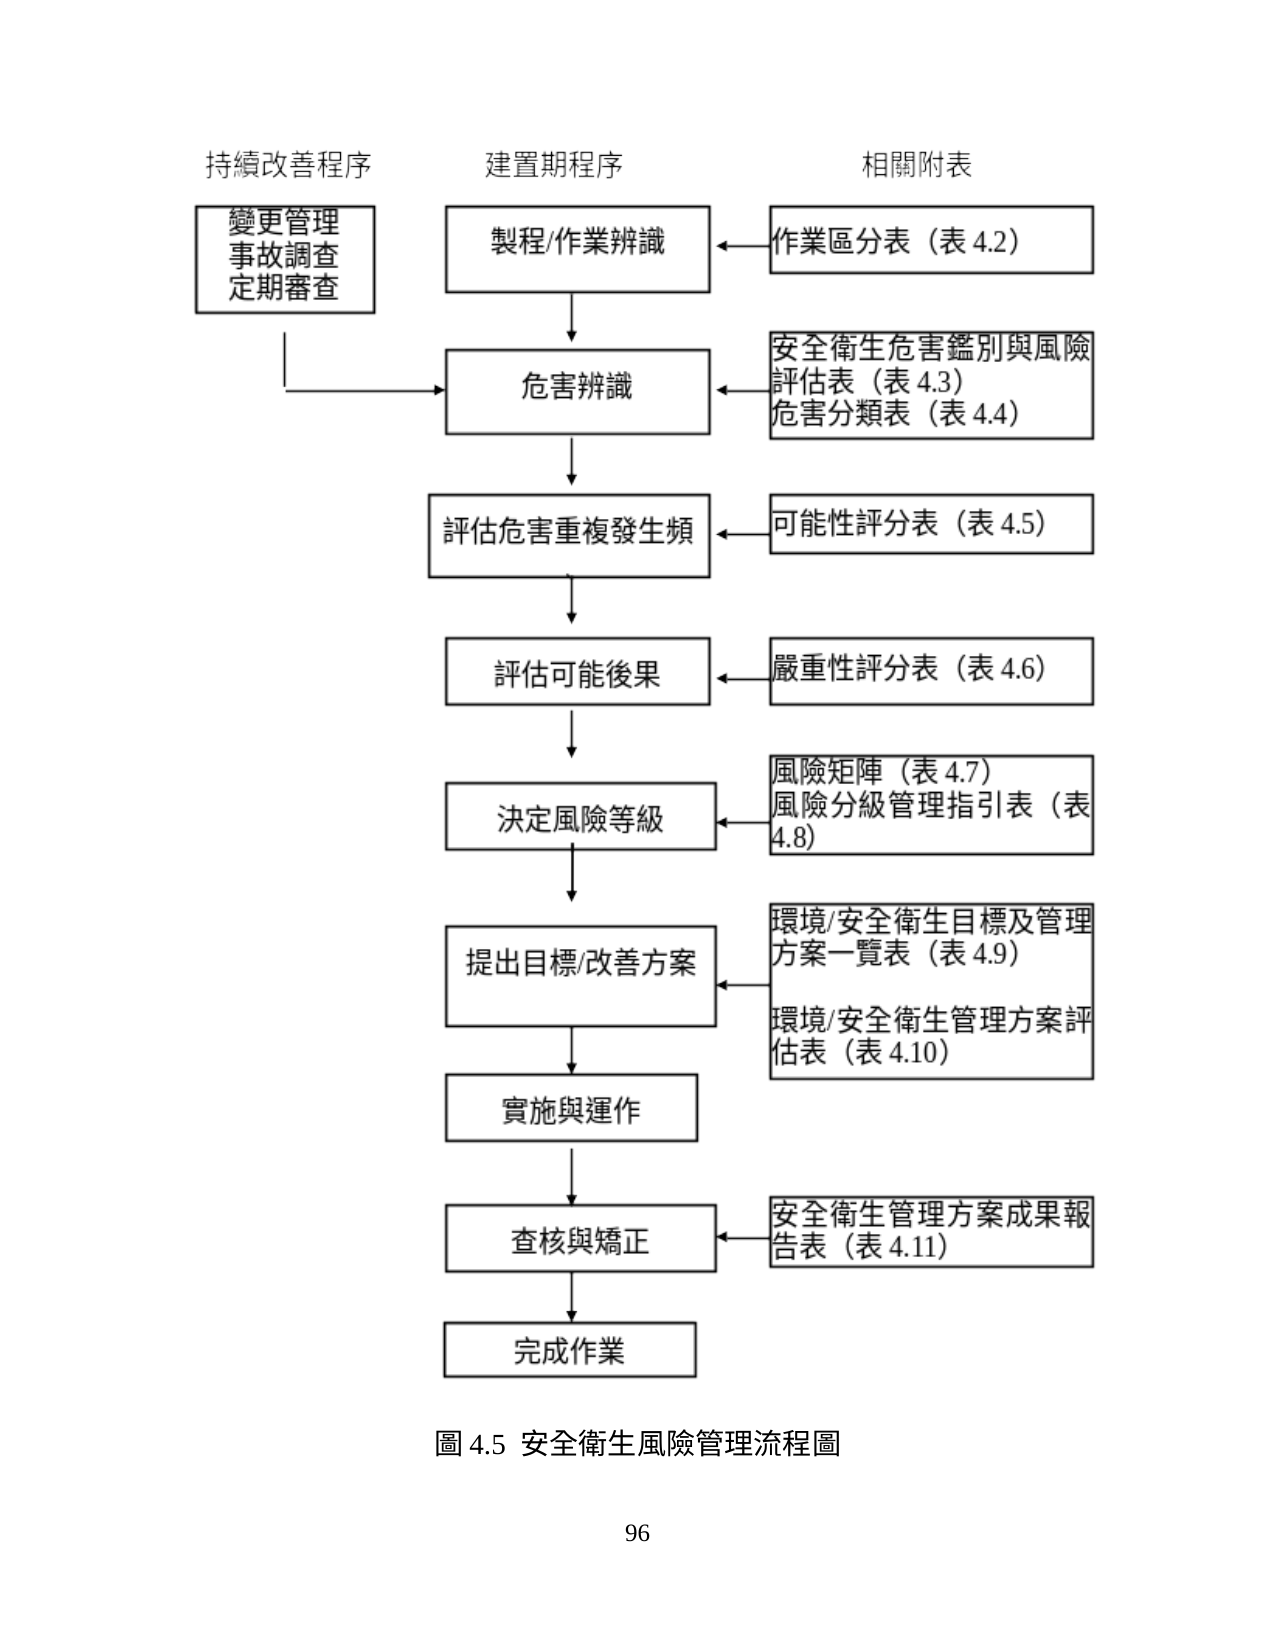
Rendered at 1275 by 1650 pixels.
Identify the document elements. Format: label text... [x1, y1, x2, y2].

text 圖4.5 安全衛生風險管理流程圖 [177, 148, 1098, 1463]
